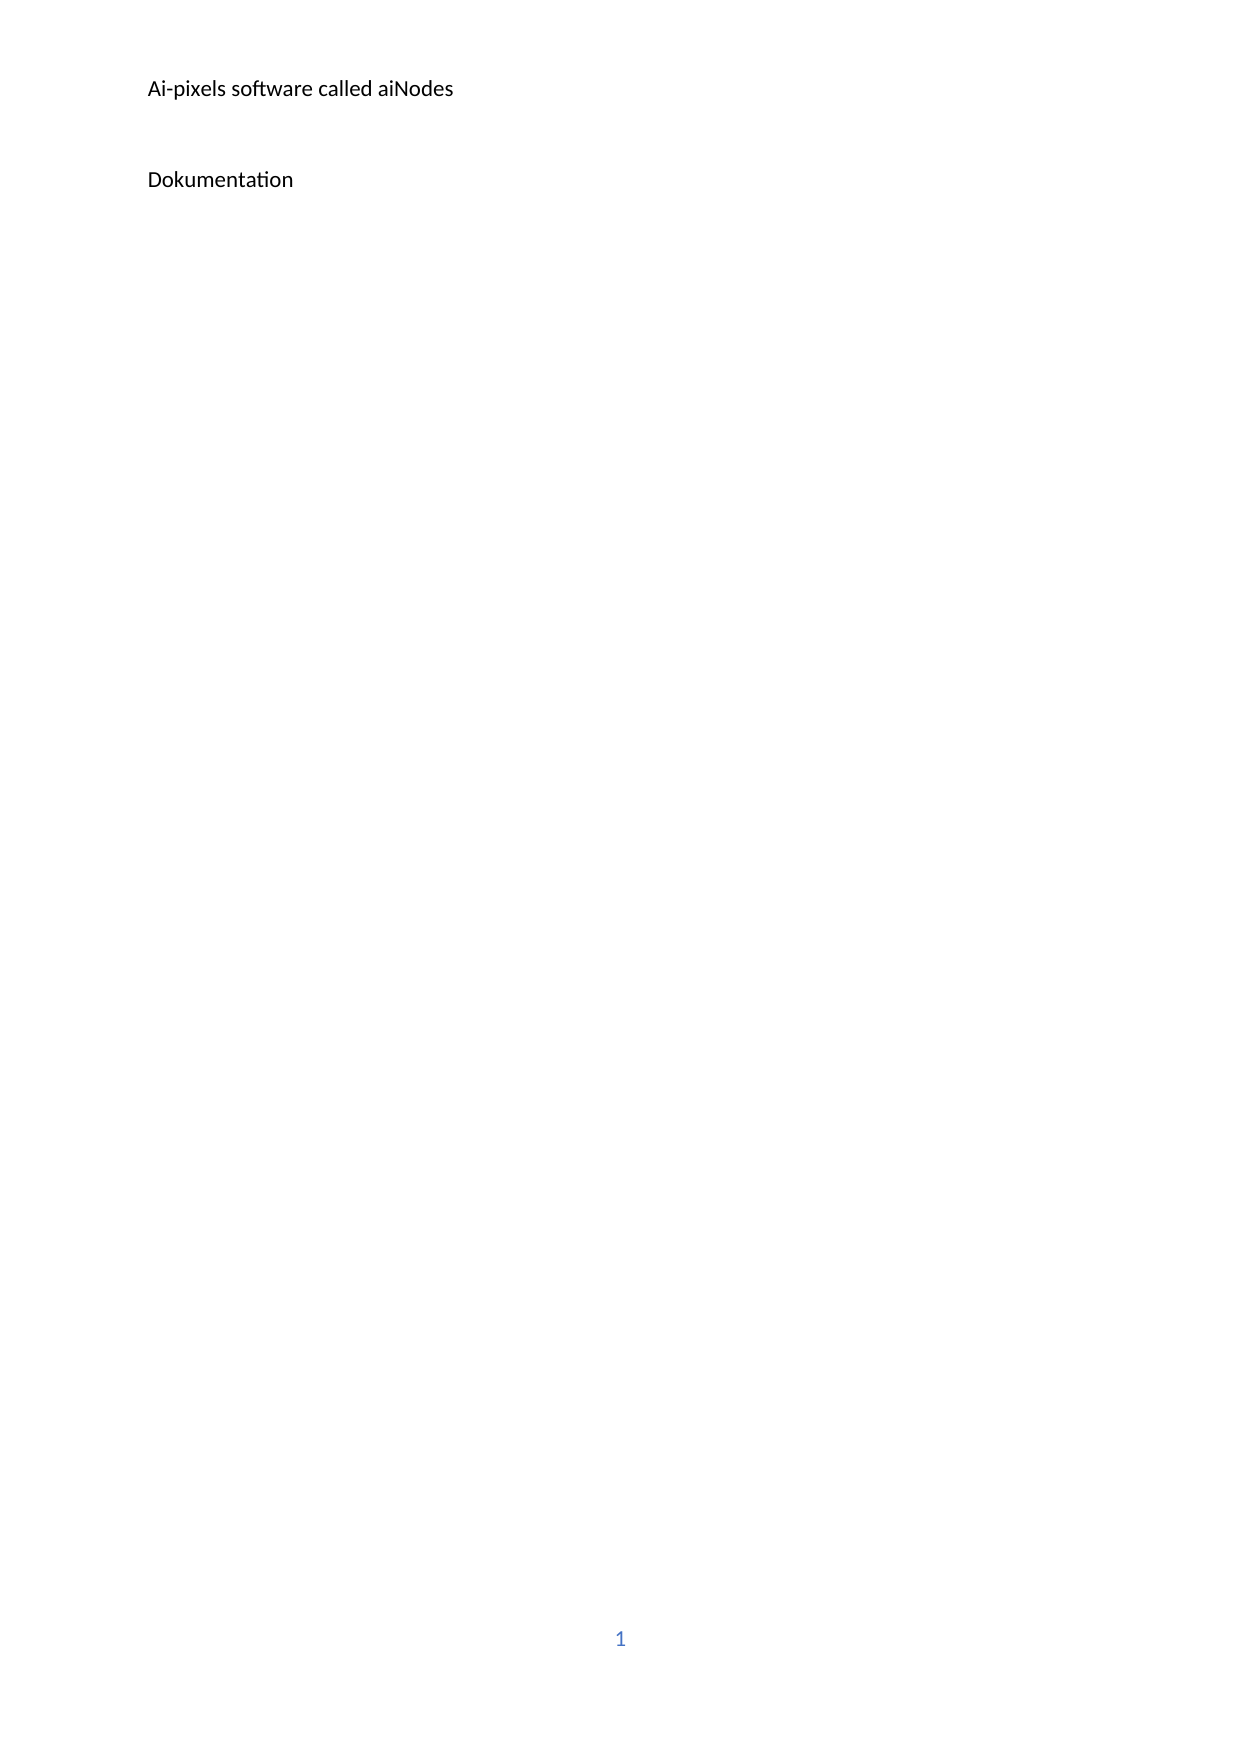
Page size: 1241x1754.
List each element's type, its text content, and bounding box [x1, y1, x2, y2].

text Dokumentation [148, 165, 1093, 193]
text Ai-pixels software called aiNodes [148, 74, 1093, 102]
